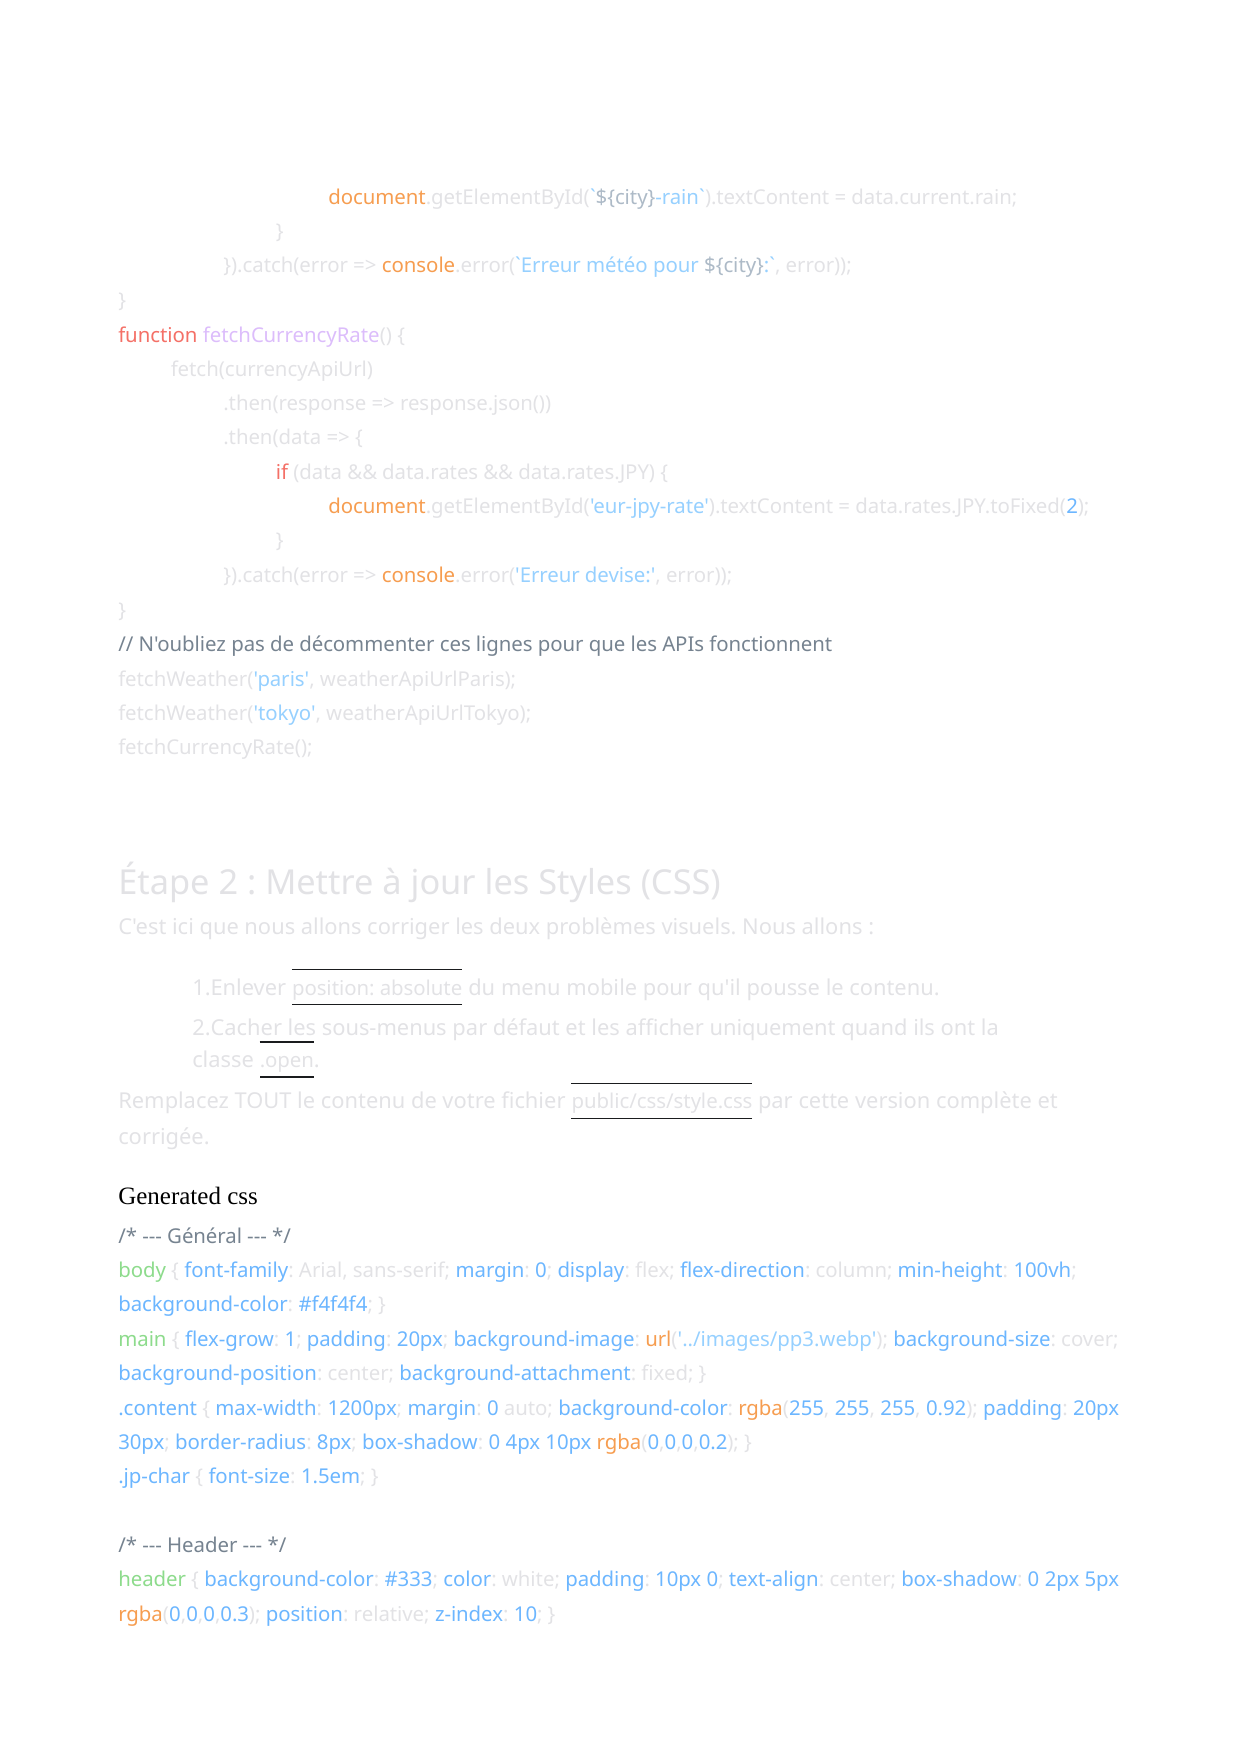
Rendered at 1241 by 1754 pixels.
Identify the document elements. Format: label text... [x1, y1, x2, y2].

text }).catch(error => console.error(`Erreur météo pour ${city}:`, error)); [118, 245, 1122, 279]
text header { background-color: #333; color: white; padding: 10px 0; text-align: center; box-shadow: 0 2px 5px rgba(0,0,0,0.3); position: relative; z-index: 10; } [118, 1558, 1122, 1627]
text } [118, 520, 1122, 554]
text } [118, 589, 1122, 623]
text C'est ici que nous allons corriger les deux problèmes visuels. Nous allons : [118, 909, 1122, 941]
text main { flex-grow: 1; padding: 20px; background-image: url('../images/pp3.webp'); background-size: cover; background-position: center; background-attachment: fixed; } [118, 1318, 1122, 1386]
text }).catch(error => console.error('Erreur devise:', error)); [118, 554, 1122, 589]
text .then(data => { [118, 417, 1122, 451]
text fetchWeather('tokyo', weatherApiUrlTokyo); [118, 692, 1122, 726]
list Enlever position: absolute du menu mobile pour qu'il pousse le contenu. [118, 969, 1122, 1005]
text /* --- Header --- */ [118, 1524, 1122, 1558]
text fetch(currencyApiUrl) [118, 348, 1122, 383]
text fetchCurrencyRate(); [118, 726, 1122, 761]
text .content { max-width: 1200px; margin: 0 auto; background-color: rgba(255, 255, 255, 0.92); padding: 20px 30px; border-radius: 8px; box-shadow: 0 4px 10px rgba(0,0,0,0.2); } [118, 1386, 1122, 1455]
text body { font-family: Arial, sans-serif; margin: 0; display: flex; flex-direction: column; min-height: 100vh; background-color: #f4f4f4; } [118, 1249, 1122, 1318]
text document.getElementById(`${city}-rain`).textContent = data.current.rain; [118, 176, 1122, 211]
text // N'oubliez pas de décommenter ces lignes pour que les APIs fonctionnent [118, 623, 1122, 658]
text Remplacez TOUT le contenu de votre fichier public/css/style.css par cette version complète et corrigée. [118, 1083, 1122, 1151]
text } [118, 279, 1122, 314]
text document.getElementById('eur-jpy-rate').textContent = data.rates.JPY.toFixed(2); [118, 486, 1122, 520]
text if (data && data.rates && data.rates.JPY) { [118, 451, 1122, 486]
text } [118, 211, 1122, 245]
text Generated css [118, 1179, 1122, 1210]
text .then(response => response.json()) [118, 383, 1122, 417]
subtitle Étape 2 : Mettre à jour les Styles (CSS) [118, 858, 1122, 904]
text .jp-char { font-size: 1.5em; } [118, 1455, 1122, 1489]
text fetchWeather('paris', weatherApiUrlParis); [118, 658, 1122, 692]
text function fetchCurrencyRate() { [118, 314, 1122, 348]
list Cacher les sous-menus par défaut et les afficher uniquement quand ils ont la classe .open. [118, 1010, 1122, 1078]
text /* --- Général --- */ [118, 1214, 1122, 1249]
